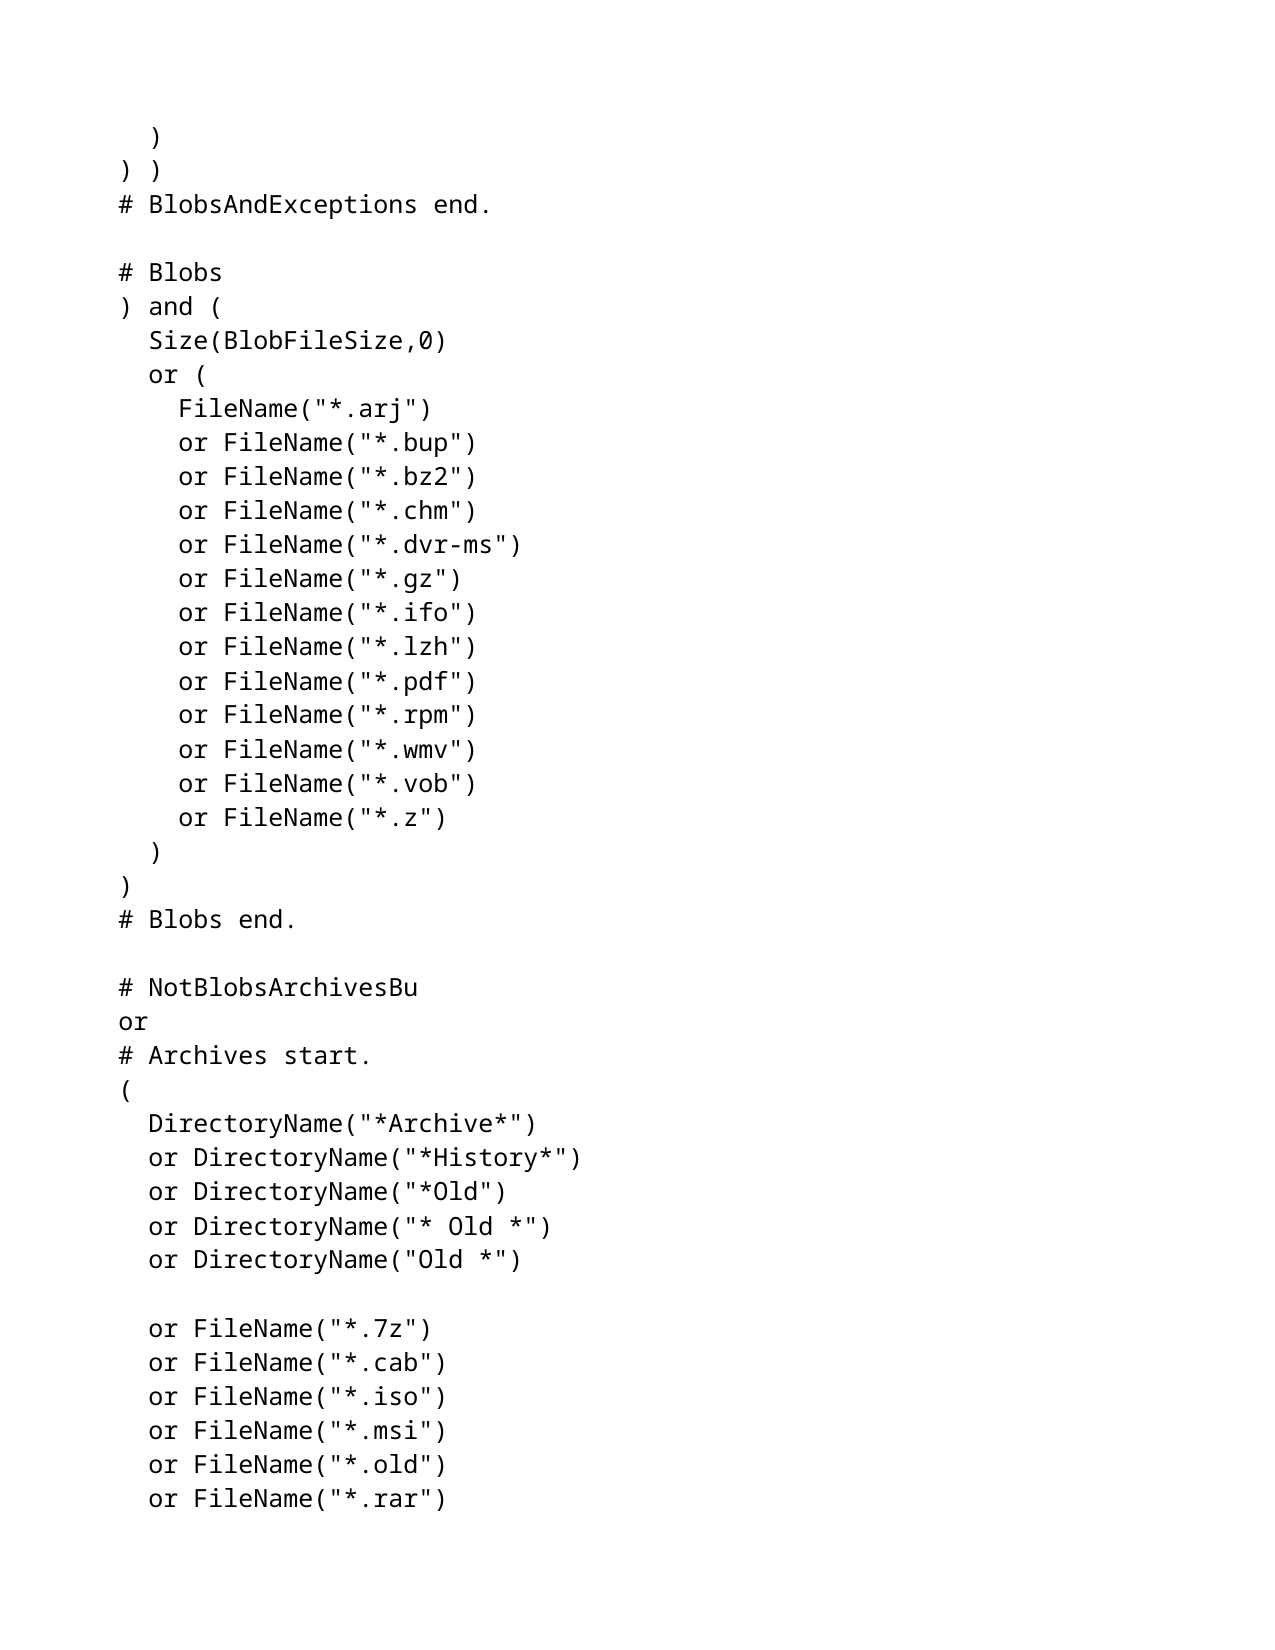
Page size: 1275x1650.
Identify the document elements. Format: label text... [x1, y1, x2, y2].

text or FileName("*.msi") [118, 1412, 1157, 1447]
text or FileName("*.lzh") [118, 629, 1157, 663]
text ) [118, 833, 1157, 867]
text or FileName("*.chm") [118, 493, 1157, 527]
text or FileName("*.rar") [118, 1481, 1157, 1515]
text or DirectoryName("*Old") [118, 1174, 1157, 1208]
text or FileName("*.pdf") [118, 663, 1157, 697]
text or FileName("*.bup") [118, 425, 1157, 459]
text or FileName("*.z") [118, 799, 1157, 833]
text # Blobs end. [118, 902, 1157, 936]
text or FileName("*.rpm") [118, 697, 1157, 731]
text ) ) [118, 152, 1157, 186]
text or FileName("*.gz") [118, 561, 1157, 595]
text or ( [118, 357, 1157, 391]
text or FileName("*.7z") [118, 1310, 1157, 1344]
text or DirectoryName("*History*") [118, 1140, 1157, 1174]
text or FileName("*.iso") [118, 1378, 1157, 1412]
text # NotBlobsArchivesBu [118, 970, 1157, 1004]
text or FileName("*.dvr-ms") [118, 527, 1157, 561]
text or FileName("*.bz2") [118, 459, 1157, 493]
text # Archives start. [118, 1038, 1157, 1072]
text ) and ( [118, 288, 1157, 322]
text or FileName("*.vob") [118, 765, 1157, 799]
text or DirectoryName("* Old *") [118, 1208, 1157, 1242]
text or FileName("*.wmv") [118, 731, 1157, 765]
text DirectoryName("*Archive*") [118, 1106, 1157, 1140]
text # Blobs [118, 254, 1157, 288]
text or FileName("*.ifo") [118, 595, 1157, 629]
text Size(BlobFileSize,0) [118, 322, 1157, 357]
text or FileName("*.old") [118, 1447, 1157, 1481]
text or FileName("*.cab") [118, 1344, 1157, 1378]
text ( [118, 1072, 1157, 1106]
text or DirectoryName("Old *") [118, 1242, 1157, 1276]
text ) [118, 118, 1157, 152]
text ) [118, 867, 1157, 902]
text FileName("*.arj") [118, 391, 1157, 425]
text # BlobsAndExceptions end. [118, 186, 1157, 220]
text or [118, 1004, 1157, 1038]
